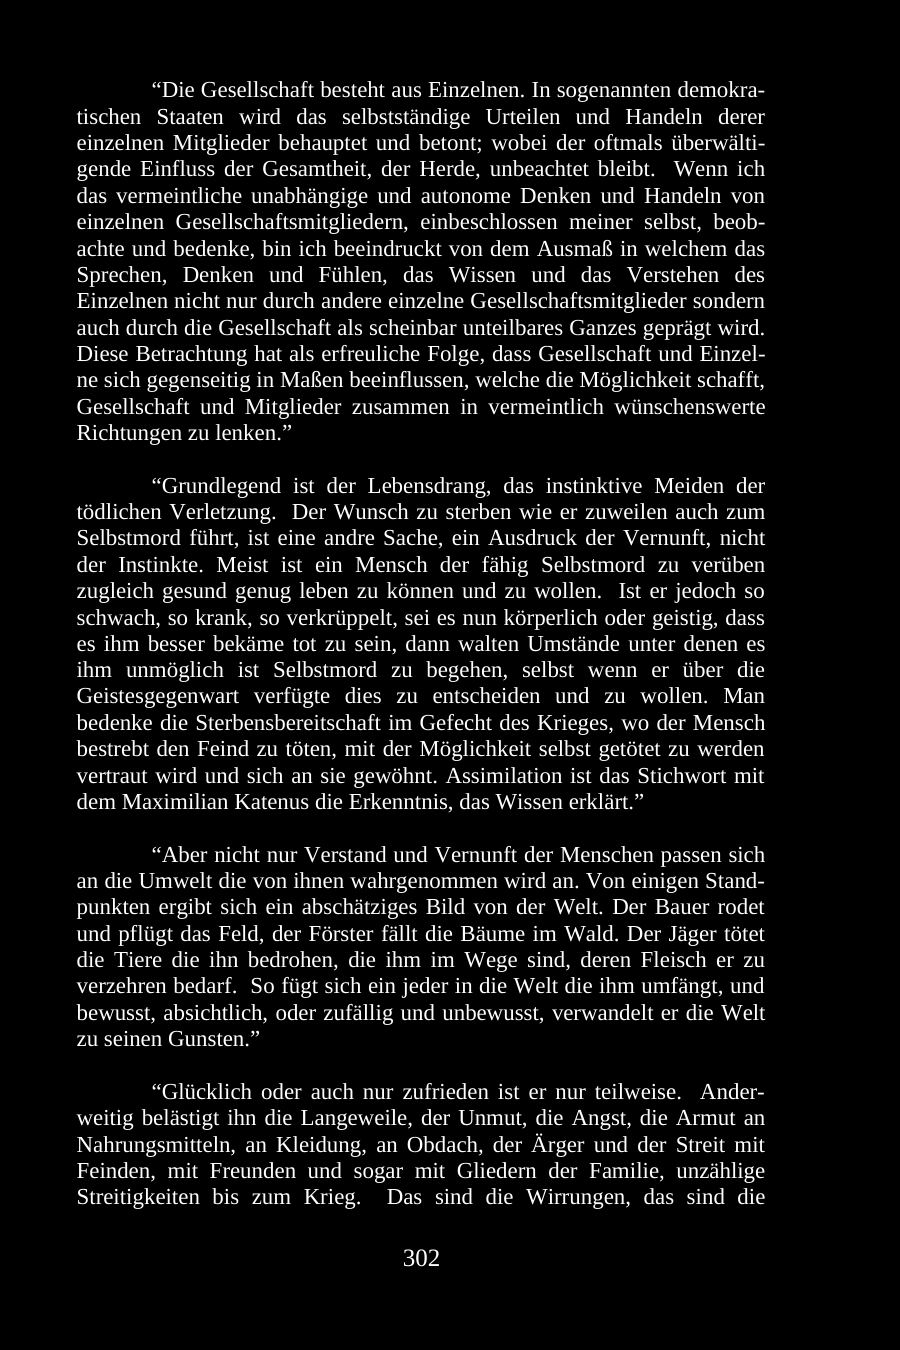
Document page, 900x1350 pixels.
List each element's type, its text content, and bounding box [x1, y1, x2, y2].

text “Die Gesellschaft besteht aus Einzelnen. In sogenannten demokra-tischen Staaten wird das selbstständige Urteilen und Handeln derer einzelnen Mitglieder behauptet und betont; wobei der oftmals überwälti-gende Einfluss der Gesamtheit, der Herde, unbeachtet bleibt. Wenn ich das vermeintliche unabhängige und autonome Denken und Handeln von einzelnen Gesellschaftsmitgliedern, einbeschlossen meiner selbst, beob-achte und bedenke, bin ich beeindruckt von dem Ausmaß in welchem das Sprechen, Denken und Fühlen, das Wissen und das Verstehen des Einzelnen nicht nur durch andere einzelne Gesellschaftsmitglieder sondern auch durch die Gesellschaft als scheinbar unteilbares Ganzes geprägt wird. Diese Betrachtung hat als erfreuliche Folge, dass Gesellschaft und Einzel-ne sich gegenseitig in Maßen beeinflussen, welche die Möglichkeit schafft, Gesellschaft und Mitglieder zusammen in vermeintlich wünschenswerte Richtungen zu lenken.” [76, 76, 766, 445]
text “Grundlegend ist der Lebensdrang, das instinktive Meiden der tödlichen Verletzung. Der Wunsch zu sterben wie er zuweilen auch zum Selbstmord führt, ist eine andre Sache, ein Ausdruck der Vernunft, nicht der Instinkte. Meist ist ein Mensch der fähig Selbstmord zu verüben zugleich gesund genug leben zu können und zu wollen. Ist er jedoch so schwach, so krank, so verkrüppelt, sei es nun körperlich oder geistig, dass es ihm besser bekäme tot zu sein, dann walten Umstände unter denen es ihm unmöglich ist Selbstmord zu begehen, selbst wenn er über die Geistesgegenwart verfügte dies zu entscheiden und zu wollen. Man bedenke die Sterbensbereitschaft im Gefecht des Krieges, wo der Mensch bestrebt den Feind zu töten, mit der Möglichkeit selbst getötet zu werden vertraut wird und sich an sie gewöhnt. Assimilation ist das Stichwort mit dem Maximilian Katenus die Erkenntnis, das Wissen erklärt.” [76, 472, 766, 814]
text “Aber nicht nur Verstand und Vernunft der Menschen passen sich an die Umwelt die von ihnen wahrgenommen wird an. Von einigen Stand-punkten ergibt sich ein abschätziges Bild von der Welt. Der Bauer rodet und pflügt das Feld, der Förster fällt die Bäume im Wald. Der Jäger tötet die Tiere die ihn bedrohen, die ihm im Wege sind, deren Fleisch er zu verzehren bedarf. So fügt sich ein jeder in die Welt die ihm umfängt, und bewusst, absichtlich, oder zufällig und unbewusst, verwandelt er die Welt zu seinen Gunsten.” [76, 841, 766, 1052]
text “Glücklich oder auch nur zufrieden ist er nur teilweise. Ander-weitig belästigt ihn die Langeweile, der Unmut, die Angst, die Armut an Nahrungsmitteln, an Kleidung, an Obdach, der Ärger und der Streit mit Feinden, mit Freunden und sogar mit Gliedern der Familie, unzählige Streitigkeiten bis zum Krieg. Das sind die Wirrungen, das sind die [76, 1078, 766, 1210]
